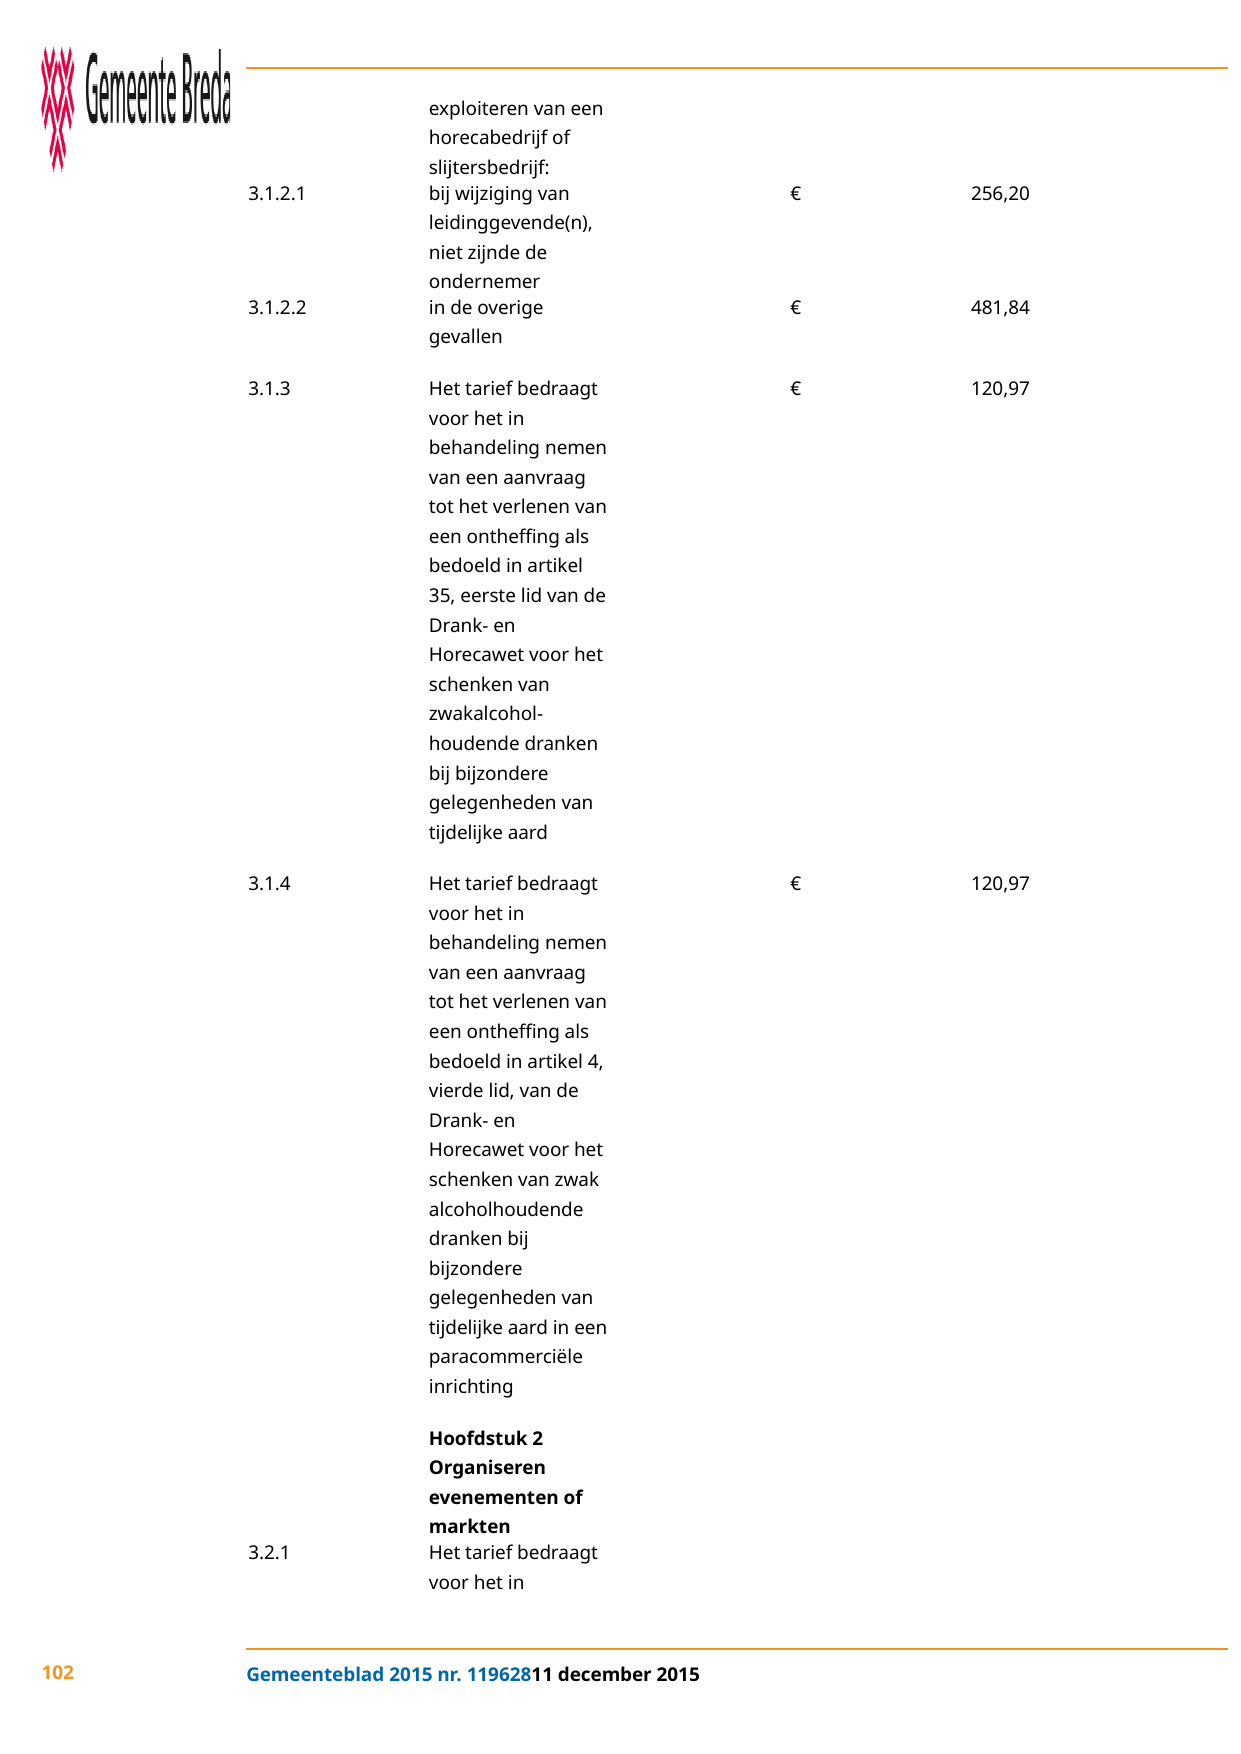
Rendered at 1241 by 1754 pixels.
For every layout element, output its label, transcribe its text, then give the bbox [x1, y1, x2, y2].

table_cell [790, 845, 971, 870]
table_cell [609, 1539, 790, 1594]
table_cell € [790, 294, 971, 349]
table_cell [248, 95, 429, 180]
table_cell € [790, 180, 971, 294]
table_cell [971, 1539, 1152, 1594]
table_cell [609, 350, 790, 375]
table_cell Het tarief bedraagt voor het in behandeling nemen van een aanvraag tot het verlenen van een ontheffing als bedoeld in artikel 35, eerste lid van de Drank- en Horecawet voor het schenken van zwakalcohol-houdende dranken bij bijzondere gelegenheden van tijdelijke aard [429, 375, 609, 845]
table_cell 3.1.2.1 [248, 180, 429, 294]
table_cell € [790, 870, 971, 1399]
table_cell Het tarief bedraagt voor het in [429, 1539, 609, 1594]
table_cell Hoofdstuk 2 Organiseren evenementen of markten [429, 1425, 609, 1539]
table_cell [609, 95, 790, 180]
table_cell [248, 1399, 429, 1425]
table_cell [429, 350, 609, 375]
table_cell 3.2.1 [248, 1539, 429, 1594]
table_cell [609, 1399, 790, 1425]
table_cell 120,97 [971, 870, 1152, 1399]
table_cell exploiteren van een horecabedrijf of slijtersbedrijf: [429, 95, 609, 180]
table_cell [971, 95, 1152, 180]
picture [41, 47, 231, 172]
table_cell [971, 1425, 1152, 1539]
table_cell [971, 845, 1152, 870]
table_cell Het tarief bedraagt voor het in behandeling nemen van een aanvraag tot het verlenen van een ontheffing als bedoeld in artikel 4, vierde lid, van de Drank- en Horecawet voor het schenken van zwak alcoholhoudende dranken bij bijzondere gelegenheden van tijdelijke aard in een paracommerciële inrichting [429, 870, 609, 1399]
table_cell bij wijziging van leidinggevende(n), niet zijnde de ondernemer [429, 180, 609, 294]
table_cell [790, 1539, 971, 1594]
table_cell [790, 1399, 971, 1425]
table_cell 3.1.4 [248, 870, 429, 1399]
table_cell [790, 1425, 971, 1539]
table_cell [248, 350, 429, 375]
table_cell [609, 180, 790, 294]
table_cell in de overige gevallen [429, 294, 609, 349]
table_cell [609, 870, 790, 1399]
table_cell [609, 1425, 790, 1539]
table_cell [971, 1399, 1152, 1425]
table_cell [971, 350, 1152, 375]
table_cell € [790, 375, 971, 845]
table_cell [609, 294, 790, 349]
table_cell [609, 845, 790, 870]
table_cell [248, 1425, 429, 1539]
table_cell 256,20 [971, 180, 1152, 294]
table_cell [429, 845, 609, 870]
table_cell [790, 350, 971, 375]
table_cell 481,84 [971, 294, 1152, 349]
table_cell 3.1.3 [248, 375, 429, 845]
table_cell [609, 375, 790, 845]
table_cell [248, 845, 429, 870]
table_cell [790, 95, 971, 180]
table_cell [429, 1399, 609, 1425]
table_cell 3.1.2.2 [248, 294, 429, 349]
table_cell 120,97 [971, 375, 1152, 845]
